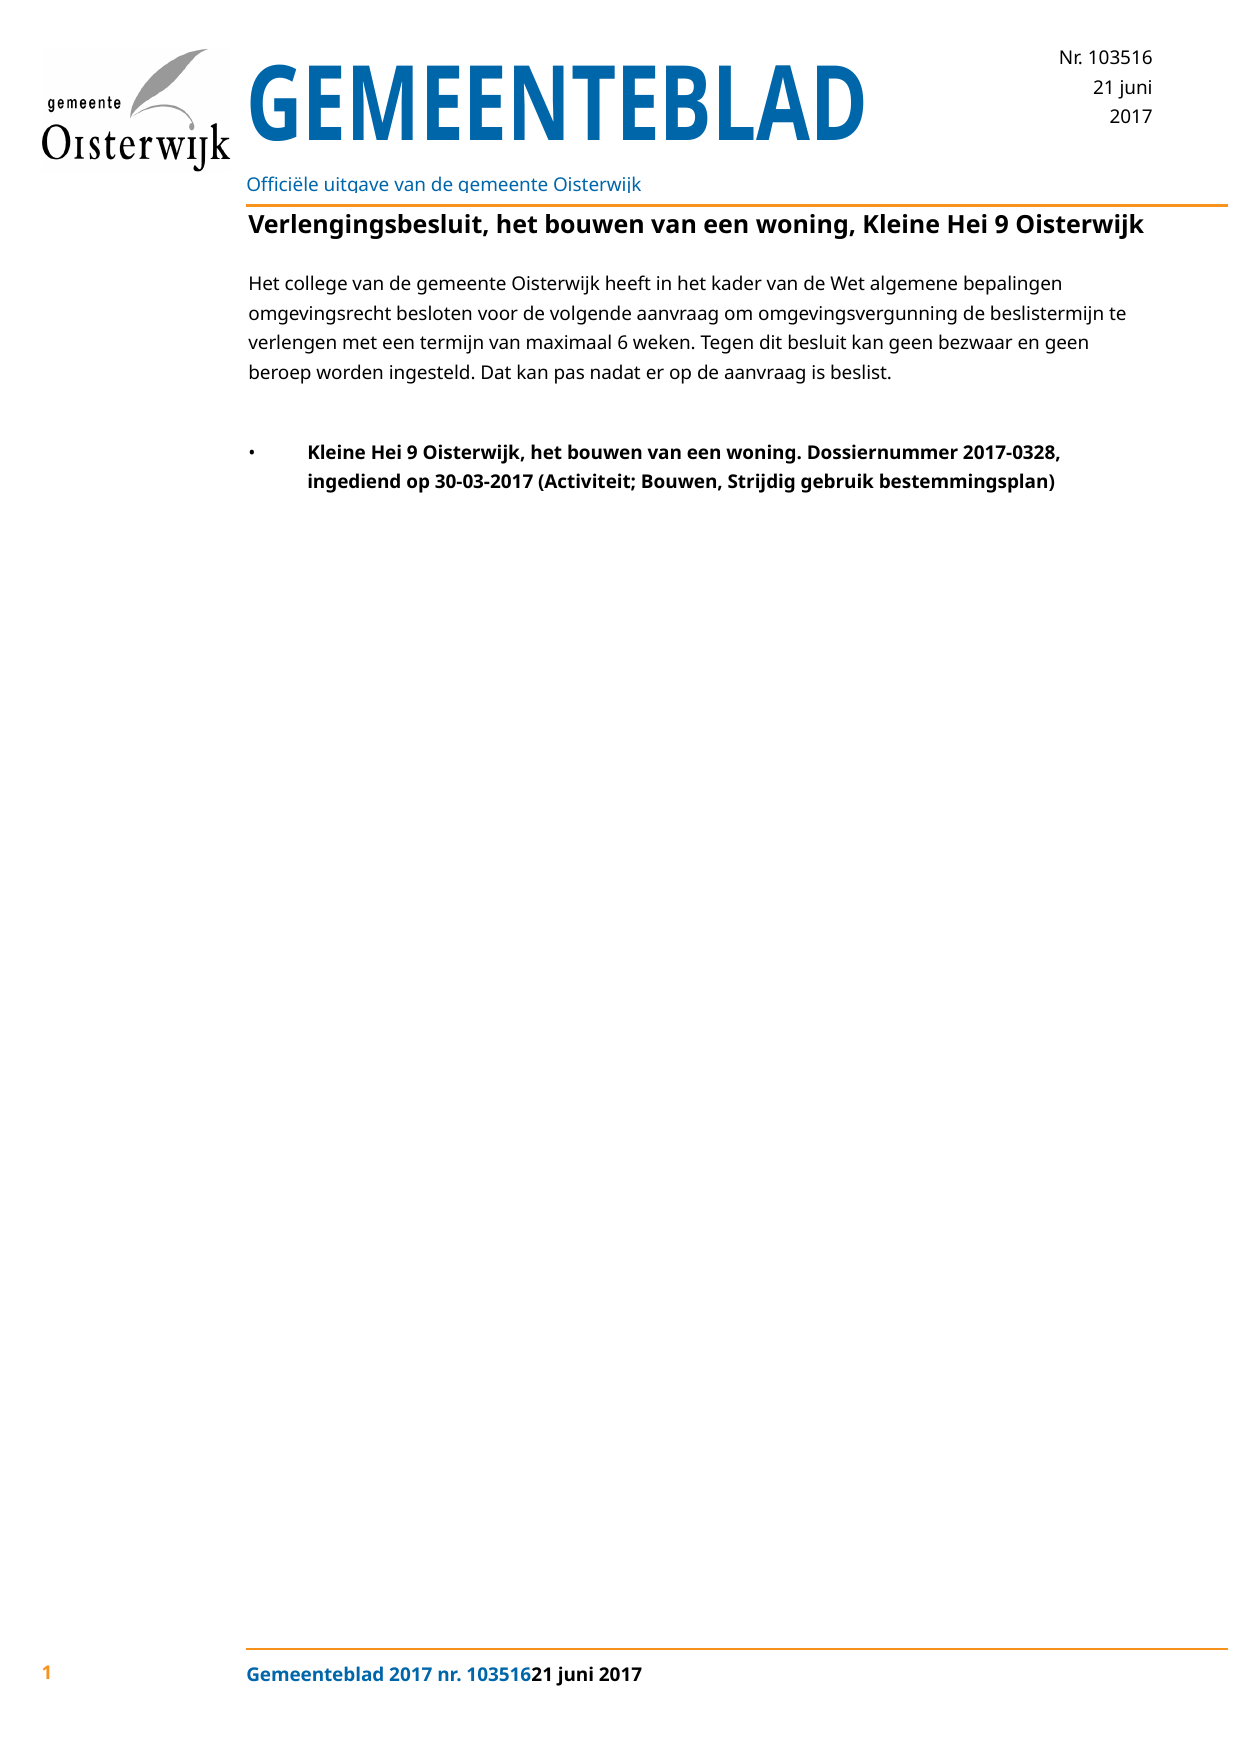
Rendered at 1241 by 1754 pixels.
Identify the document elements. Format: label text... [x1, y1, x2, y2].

list Kleine Hei 9 Oisterwijk, het bouwen van een woning. Dossiernummer 2017-0328, ingediend op 30-03-2017 (Activiteit; Bouwen, Strijdig gebruik bestemmingsplan) [248, 439, 1152, 494]
picture [41, 47, 231, 172]
text Het college van de gemeente Oisterwijk heeft in het kader van de Wet algemene bepalingen omgevingsrecht besloten voor de volgende aanvraag om omgevingsvergunning de beslistermijn te verlengen met een termijn van maximaal 6 weken. Tegen dit besluit kan geen bezwaar en geen beroep worden ingesteld. Dat kan pas nadat er op de aanvraag is beslist. [248, 270, 1152, 385]
text Verlengingsbesluit, het bouwen van een woning, Kleine Hei 9 Oisterwijk [248, 207, 1152, 241]
